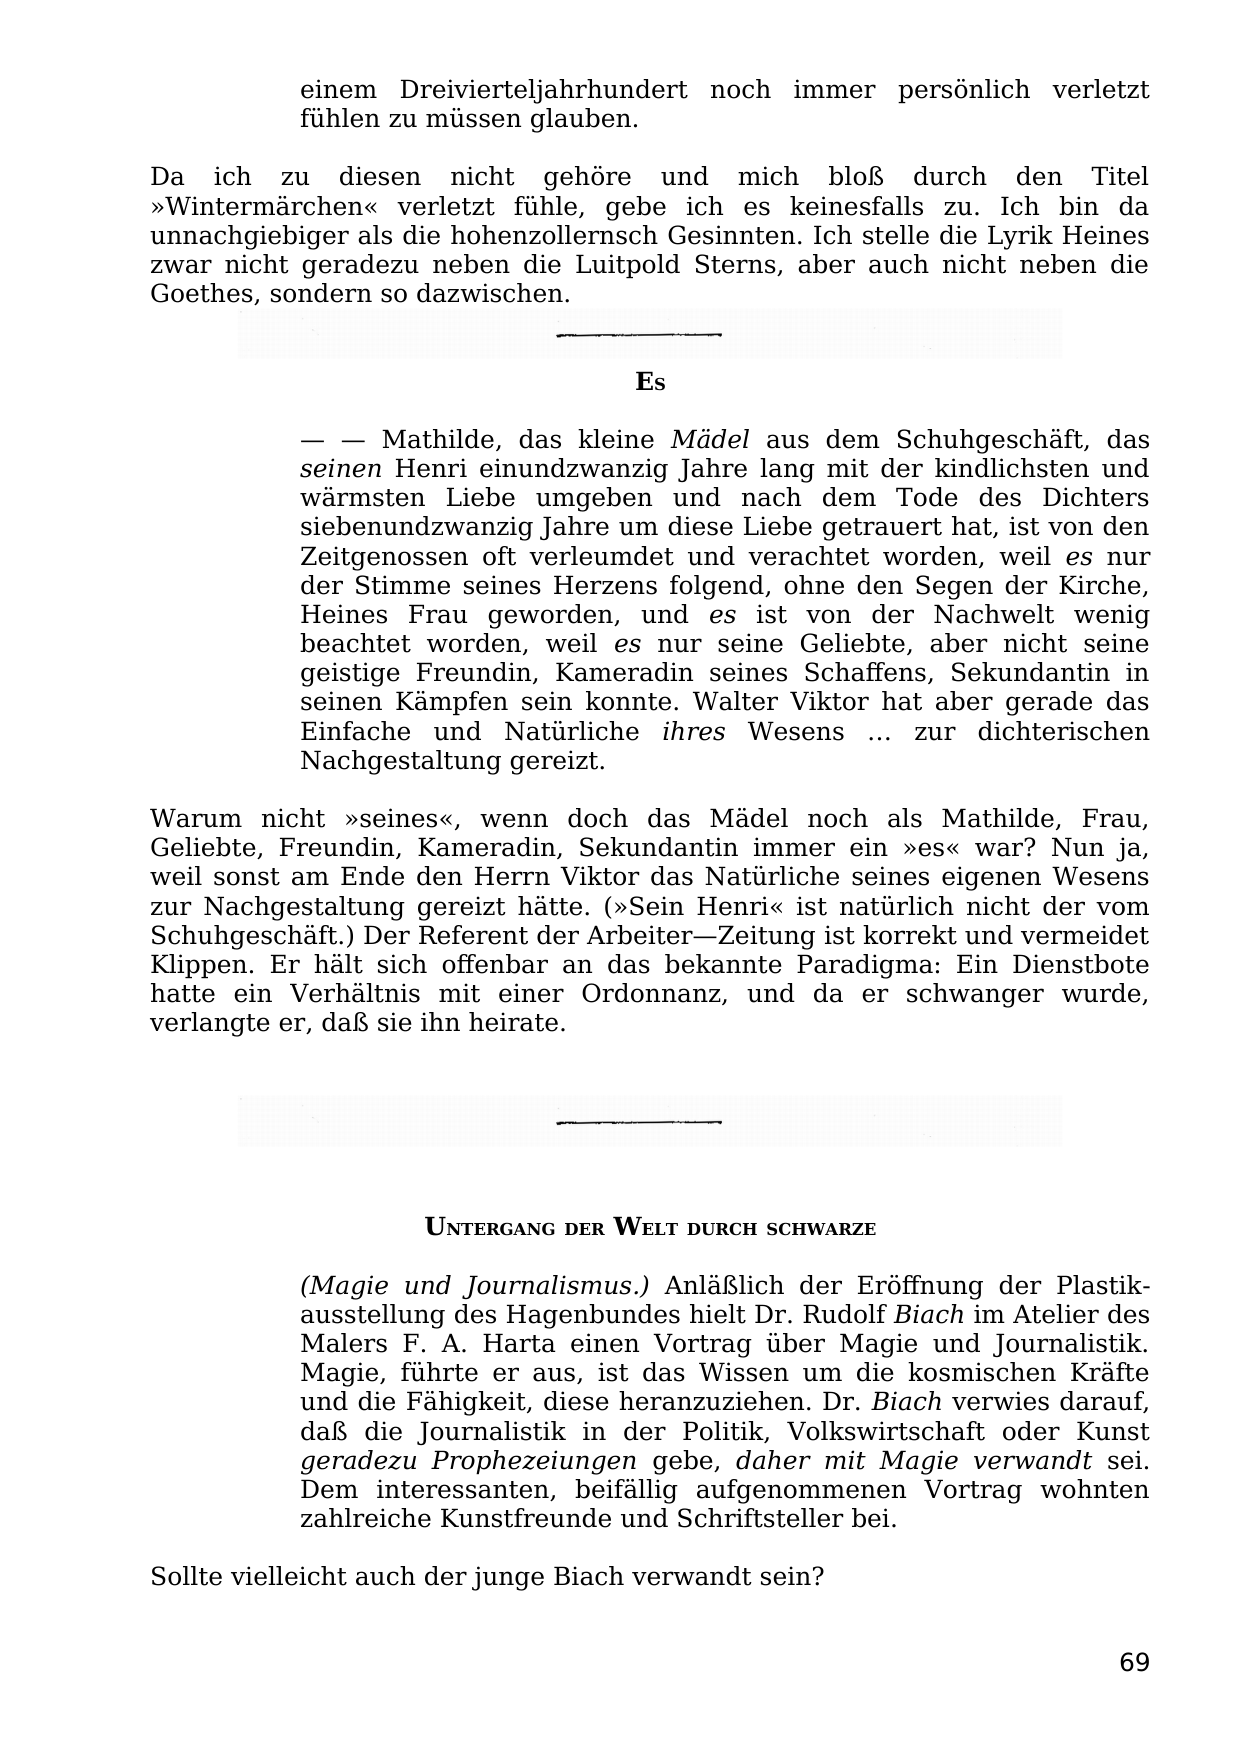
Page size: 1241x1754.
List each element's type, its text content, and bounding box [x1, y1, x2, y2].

text Warum nicht »seines«, wenn doch das Mädel noch als Mathilde, Frau, Geliebte, Freundin, Kameradin, Sekundantin immer ein »es« war? Nun ja, weil sonst am Ende den Herrn Viktor das Natürliche seines eigenen Wesens zur Nachgestaltung gereizt hätte. (»Sein Henri« ist natürlich nicht der vom Schuhgeschäft.) Der Referent der Arbeiter—Zeitung ist korrekt und vermeidet Klippen. Er hält sich offenbar an das bekannte Paradigma: Ein Dienstbote hatte ein Verhältnis mit einer Ordonnanz, und da er schwanger wurde, verlangte er, daß sie ihn heirate. [150, 804, 1151, 1037]
text — — Mathilde, das kleine Mädel aus dem Schuhgeschäft, das seinen Henri einundzwanzig Jahre lang mit der kindlichsten und wärmsten Liebe umgeben und nach dem Tode des Dichters siebenundzwanzig Jahre um diese Liebe getrauert hat, ist von den Zeitgenossen oft verleumdet und verachtet worden, weil es nur der Stimme seines Herzens folgend, ohne den Segen der Kirche, Heines Frau geworden, und es ist von der Nachwelt wenig beachtet worden, weil es nur seine Geliebte, aber nicht seine geistige Freundin, Kameradin seines Schaffens, Sekundantin in seinen Kämpfen sein konnte. Walter Viktor hat aber gerade das Einfache und Natürliche ihres Wesens … zur dichterischen Nachgestaltung gereizt. [300, 425, 1151, 775]
picture [237, 1095, 1063, 1147]
text einem Dreivierteljahrhundert noch immer persönlich verletzt fühlen zu müssen glauben. [300, 75, 1151, 133]
text Sollte vielleicht auch der junge Biach verwandt sein? [150, 1562, 1151, 1592]
picture [237, 308, 1063, 359]
text Untergang der Welt durch schwarze [150, 1183, 1151, 1242]
text (Magie und Journalismus.) Anläßlich der Eröffnung der Plastik­ausstellung des Hagenbundes hielt Dr. Rudolf Biach im Atelier des Malers F. A. Harta einen Vortrag über Magie und Journalistik. Magie, führte er aus, ist das Wissen um die kosmischen Kräfte und die Fähigkeit, diese heranzuziehen. Dr. Biach verwies darauf, daß die Journalistik in der Politik, Volkswirtschaft oder Kunst geradezu Prophezeiungen gebe, daher mit Magie verwandt sei. Dem interessanten, beifällig aufgenommenen Vortrag wohnten zahlreiche Kunstfreunde und Schriftsteller bei. [300, 1271, 1151, 1533]
text Es [150, 308, 1151, 396]
text Da ich zu diesen nicht gehöre und mich bloß durch den Titel »Wintermärchen« verletzt fühle, gebe ich es keinesfalls zu. Ich bin da unnachgiebiger als die hohenzollernsch Gesinnten. Ich stelle die Lyrik Heines zwar nicht geradezu neben die Luitpold Sterns, aber auch nicht neben die Goethes, sondern so dazwischen. [150, 162, 1151, 308]
